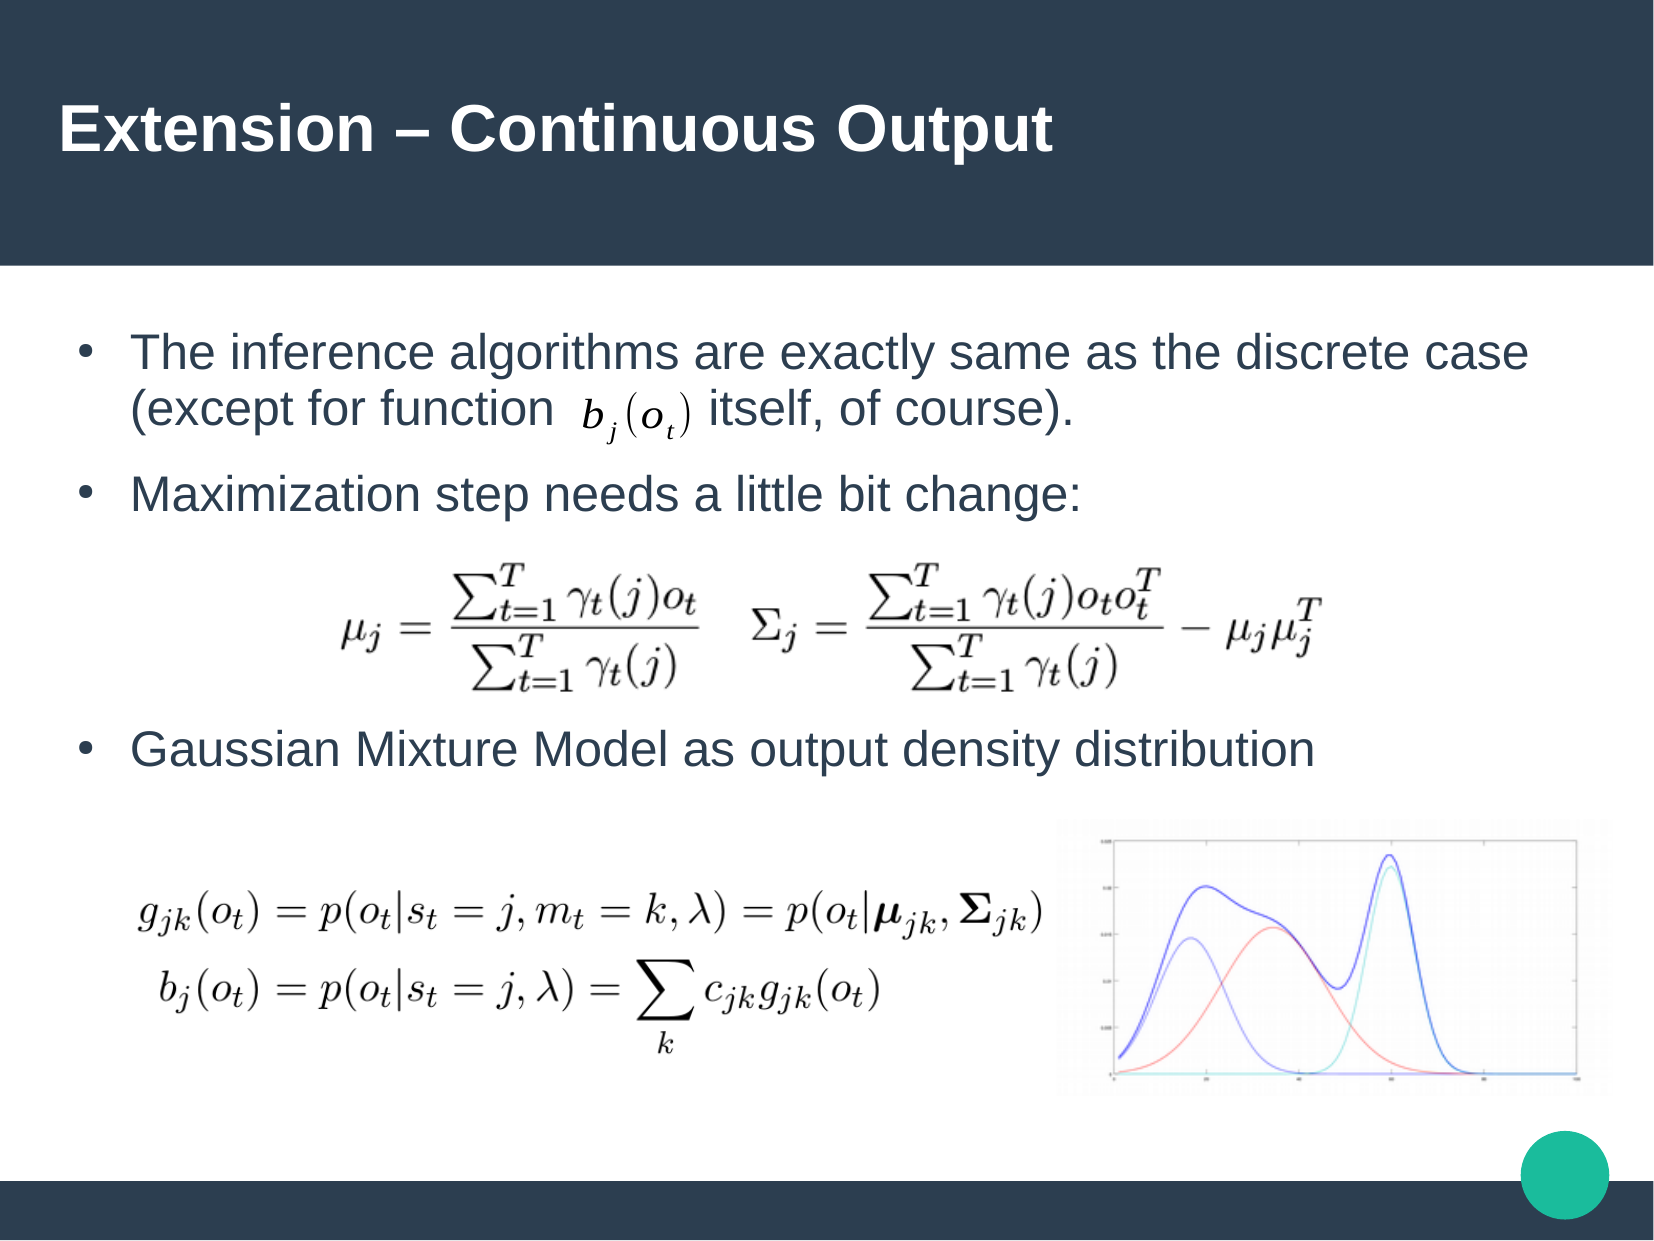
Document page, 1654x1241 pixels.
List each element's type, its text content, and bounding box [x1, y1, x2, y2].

picture [108, 819, 1613, 1096]
chart [570, 390, 706, 445]
picture [309, 549, 1344, 717]
list The inference algorithms are exactly same as the discrete case (except for function itself, of course). Maximization step needs a little bit change: Gaussian Mixture Model as output density distribution [59, 324, 1595, 1152]
title Extension – Continuous Output [59, 49, 1595, 207]
